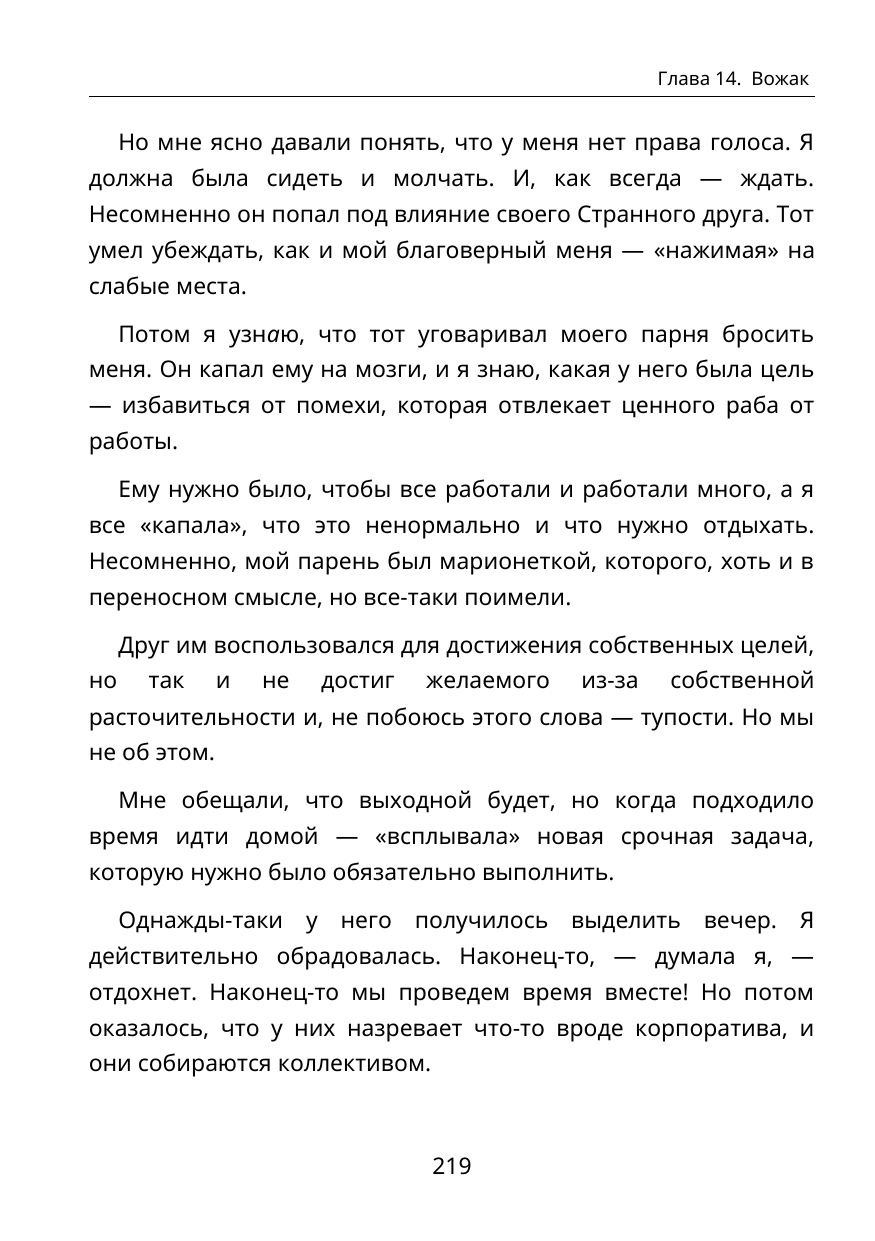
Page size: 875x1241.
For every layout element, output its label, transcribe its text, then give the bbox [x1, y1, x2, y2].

text Друг им воспользовался для достижения собственных целей, но так и не достиг желаемого из-за собственной расточительности и, не побоюсь этого слова — тупости. Но мы не об этом. [88, 628, 815, 768]
text Однажды-таки у него получилось выделить вечер. Я действительно обрадовалась. Наконец-то, — думала я, — отдохнет. Наконец-то мы проведем время вместе! Но потом оказалось, что у них назревает что-то вроде корпоратива, и они собираются коллективом. [88, 904, 815, 1079]
text Мне обещали, что выходной будет, но когда подходило время идти домой — «всплывала» новая срочная задача, которую нужно было обязательно выполнить. [88, 784, 815, 887]
text Но мне ясно давали понять, что у меня нет права голоса. Я должна была сидеть и молчать. И, как всегда — ждать. Несомненно он попал под влияние своего Странного друга. Тот умел убеждать, как и мой благоверный меня — «нажимая» на слабые места. [88, 126, 815, 301]
text Потом я узнаю, что тот уговаривал моего парня бросить меня. Он капал ему на мозги, и я знаю, какая у него была цель — избавиться от помехи, которая отвлекает ценного раба от работы. [88, 317, 815, 457]
text Ему нужно было, чтобы все работали и работали много, а я все «капала», что это ненормально и что нужно отдыхать. Несомненно, мой парень был марионеткой, которого, хоть и в переносном смысле, но все-таки поимели. [88, 473, 815, 612]
